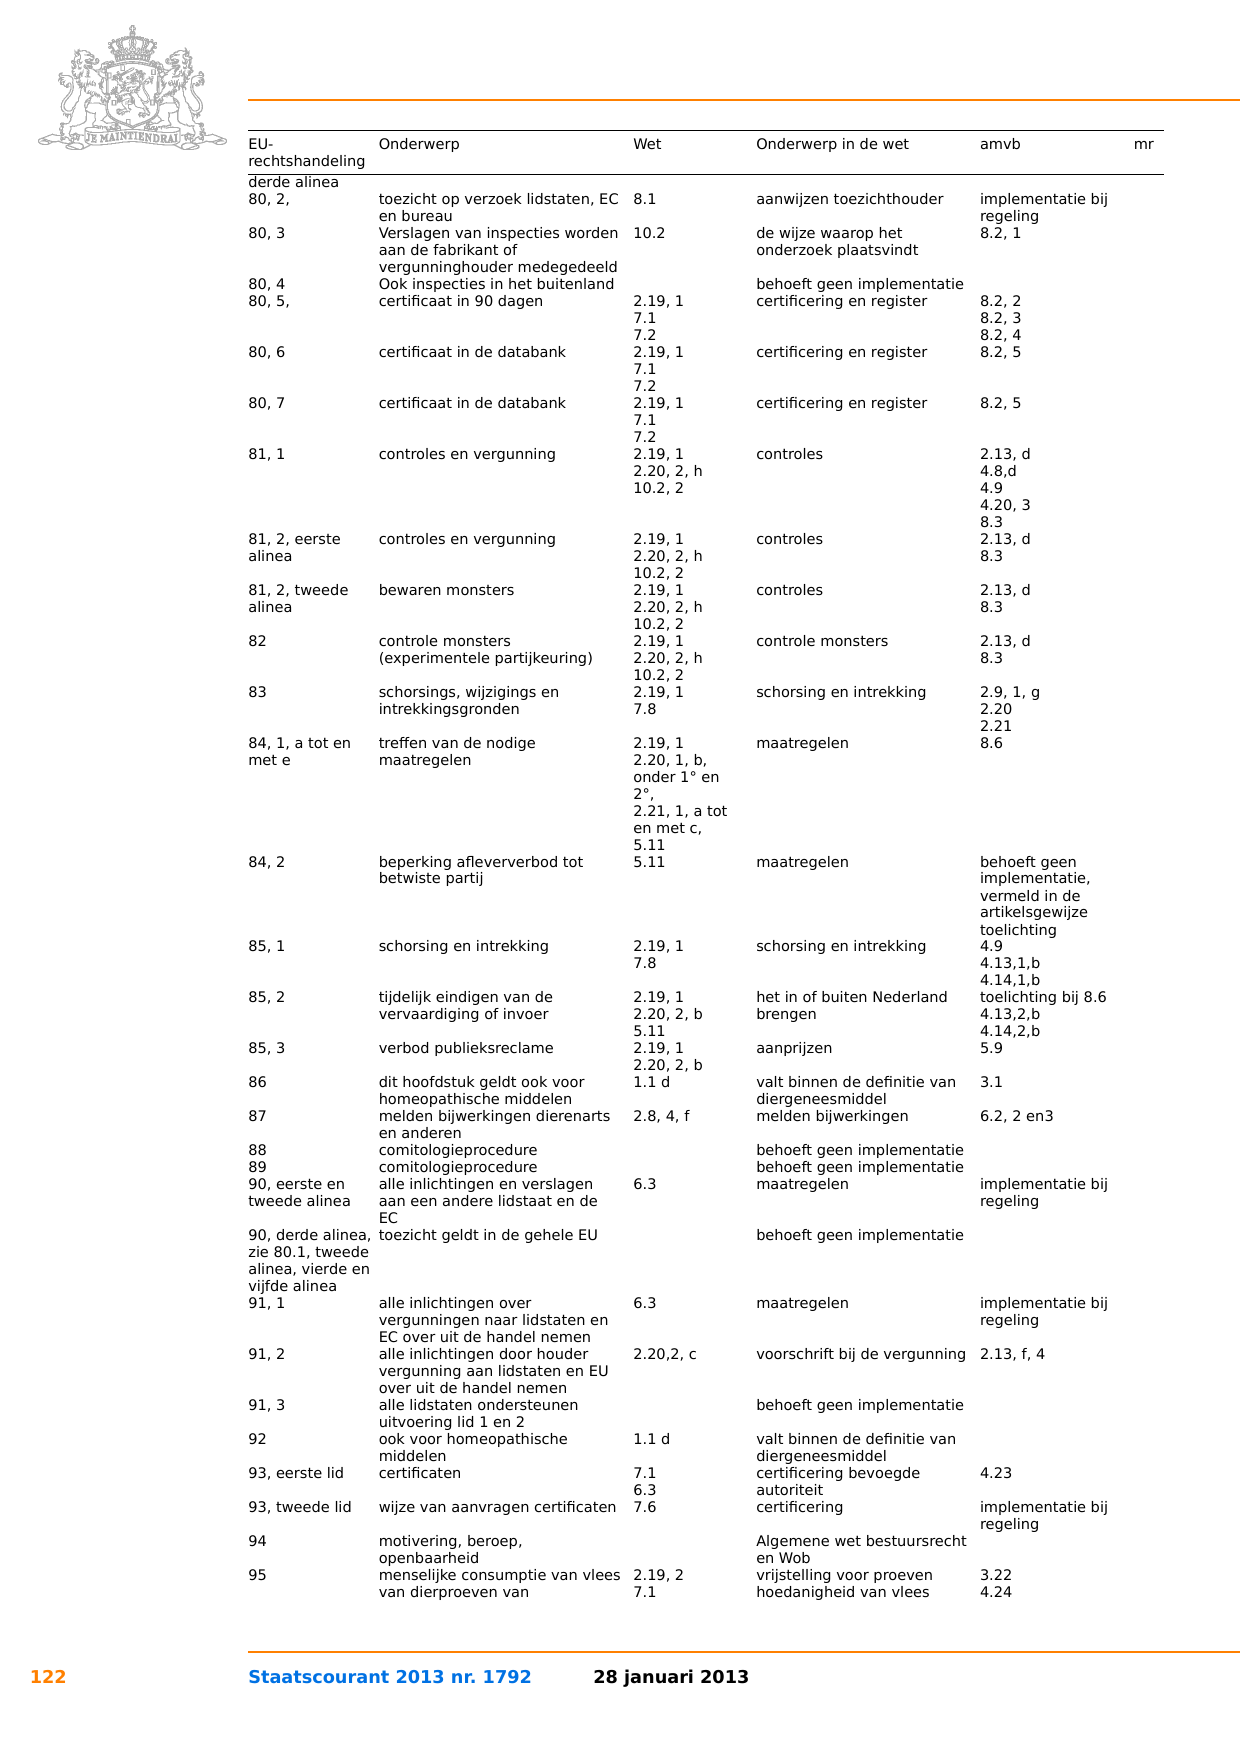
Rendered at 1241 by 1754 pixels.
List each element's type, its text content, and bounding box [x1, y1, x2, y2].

table_cell toelichting bij 8.6 4.13,2,b 4.14,2,b [974, 989, 1127, 1040]
table_cell 8.2, 2 8.2, 3 8.2, 4 [974, 293, 1127, 344]
table_cell 1.1 d [627, 1431, 750, 1465]
table_cell 2.19, 1 7.1 7.2 [627, 395, 750, 446]
table_cell [1128, 938, 1163, 989]
table_cell verbod publieksreclame [373, 1040, 627, 1074]
table_cell menselijke consumptie van vlees van dierproeven van [373, 1567, 627, 1601]
table_cell certificaat in 90 dagen [373, 293, 627, 344]
table_cell 84, 2 [248, 854, 373, 938]
table_cell tijdelijk eindigen van de vervaardiging of invoer [373, 989, 627, 1040]
table_cell [1128, 1176, 1163, 1227]
table_cell de wijze waarop het onderzoek plaatsvindt [750, 225, 974, 276]
table_cell [1128, 1040, 1163, 1074]
table_cell certificaten [373, 1465, 627, 1499]
picture [38, 25, 227, 150]
table_cell [1128, 1499, 1163, 1533]
table_cell 2.19, 1 2.20, 2, h 10.2, 2 [627, 531, 750, 582]
table_cell [974, 1159, 1127, 1176]
table_header Onderwerp in de wet [750, 131, 974, 174]
table_cell 4.9 4.13,1,b 4.14,1,b [974, 938, 1127, 989]
table_cell certificering en register [750, 344, 974, 395]
table_cell behoeft geen implementatie [750, 1159, 974, 1176]
table_cell [373, 175, 627, 191]
table_cell 2.13, d 8.3 [974, 582, 1127, 633]
table_cell [627, 175, 750, 191]
table_cell [1128, 276, 1163, 293]
table_cell [1128, 531, 1163, 582]
table_cell toezicht geldt in de gehele EU [373, 1227, 627, 1295]
table_cell 94 [248, 1533, 373, 1567]
table_cell 2.13, f, 4 [974, 1346, 1127, 1397]
table_cell implementatie bij regeling [974, 1499, 1127, 1533]
table_cell behoeft geen implementatie [750, 1397, 974, 1431]
table_cell aanprijzen [750, 1040, 974, 1074]
table_cell [1128, 1159, 1163, 1176]
table_cell [1128, 1431, 1163, 1465]
table_cell [1128, 1227, 1163, 1295]
table_cell beperking afleververbod tot betwiste partij [373, 854, 627, 938]
table_cell [974, 175, 1127, 191]
table_cell 80, 3 [248, 225, 373, 276]
table_cell 10.2 [627, 225, 750, 276]
table_cell toezicht op verzoek lidstaten, EC en bureau [373, 191, 627, 225]
table_cell valt binnen de definitie van diergeneesmiddel [750, 1074, 974, 1108]
table_header Onderwerp [373, 131, 627, 174]
table_cell schorsing en intrekking [750, 684, 974, 734]
table_cell [1128, 582, 1163, 633]
table_cell 2.19, 2 7.1 [627, 1567, 750, 1601]
table_cell schorsing en intrekking [750, 938, 974, 989]
table_cell 8.6 [974, 735, 1127, 853]
table_cell 2.19, 1 2.20, 2, b 5.11 [627, 989, 750, 1040]
table_cell [750, 175, 974, 191]
table_cell alle inlichtingen door houder vergunning aan lidstaten en EU over uit de handel nemen [373, 1346, 627, 1397]
table_cell alle lidstaten ondersteunen uitvoering lid 1 en 2 [373, 1397, 627, 1431]
table_cell [1128, 344, 1163, 395]
table_cell 6.3 [627, 1176, 750, 1227]
table_cell 4.23 [974, 1465, 1127, 1499]
table_cell certificering en register [750, 395, 974, 446]
table_cell [1128, 1397, 1163, 1431]
table_cell controles en vergunning [373, 531, 627, 582]
table_cell Verslagen van inspecties worden aan de fabrikant of vergunninghouder medegedeeld [373, 225, 627, 276]
table_header mr [1128, 131, 1163, 174]
table_cell 5.11 [627, 854, 750, 938]
table_cell controle monsters [750, 633, 974, 684]
table_cell [1128, 1108, 1163, 1142]
table_cell [1128, 735, 1163, 853]
table_header Wet [627, 131, 750, 174]
table_cell 8.2, 5 [974, 344, 1127, 395]
table_cell 84, 1, a tot en met e [248, 735, 373, 853]
table_cell 81, 1 [248, 446, 373, 531]
table_cell 85, 2 [248, 989, 373, 1040]
table_cell behoeft geen implementatie [750, 1227, 974, 1295]
table_cell Algemene wet bestuursrecht en Wob [750, 1533, 974, 1567]
table_cell 8.2, 5 [974, 395, 1127, 446]
table_cell 90, eerste en tweede alinea [248, 1176, 373, 1227]
table_cell maatregelen [750, 1295, 974, 1346]
table_cell 8.2, 1 [974, 225, 1127, 276]
table_cell controles [750, 582, 974, 633]
table_cell 80, 5, [248, 293, 373, 344]
table_cell 6.3 [627, 1295, 750, 1346]
table_cell Ook inspecties in het buitenland [373, 276, 627, 293]
table_cell [974, 1227, 1127, 1295]
table_cell 7.6 [627, 1499, 750, 1533]
table_cell [1128, 1465, 1163, 1499]
table_cell aanwijzen toezichthouder [750, 191, 974, 225]
table_cell 2.19, 1 7.1 7.2 [627, 344, 750, 395]
table_cell 90, derde alinea, zie 80.1, tweede alinea, vierde en vijfde alinea [248, 1227, 373, 1295]
table_cell 81, 2, eerste alinea [248, 531, 373, 582]
table_cell [1128, 1567, 1163, 1601]
table_cell [974, 1142, 1127, 1159]
table_cell maatregelen [750, 854, 974, 938]
table_cell 6.2, 2 en3 [974, 1108, 1127, 1142]
table_cell [627, 1397, 750, 1431]
table_cell 2.8, 4, f [627, 1108, 750, 1142]
table_cell 85, 1 [248, 938, 373, 989]
table_cell 2.19, 1 2.20, 2, h 10.2, 2 [627, 582, 750, 633]
table_cell derde alinea [248, 175, 373, 191]
table_cell [1128, 989, 1163, 1040]
table_header amvb [974, 131, 1127, 174]
table_cell 80, 7 [248, 395, 373, 446]
table_cell het in of buiten Nederland brengen [750, 989, 974, 1040]
table_cell controles en vergunning [373, 446, 627, 531]
table_cell [1128, 684, 1163, 734]
table_cell 93, tweede lid [248, 1499, 373, 1533]
table_cell [627, 1227, 750, 1295]
table_cell dit hoofdstuk geldt ook voor homeopathische middelen [373, 1074, 627, 1108]
table_cell controles [750, 531, 974, 582]
table_cell 91, 2 [248, 1346, 373, 1397]
table_cell 2.19, 1 2.20, 2, b [627, 1040, 750, 1074]
table_cell maatregelen [750, 1176, 974, 1227]
table_cell 82 [248, 633, 373, 684]
table_cell 2.19, 1 2.20, 1, b, onder 1° en 2°, 2.21, 1, a tot en met c, 5.11 [627, 735, 750, 853]
table_cell 2.9, 1, g 2.20 2.21 [974, 684, 1127, 734]
table_cell 91, 3 [248, 1397, 373, 1431]
table_cell controles [750, 446, 974, 531]
table_cell implementatie bij regeling [974, 191, 1127, 225]
table_cell comitologieprocedure [373, 1142, 627, 1159]
table_cell melden bijwerkingen [750, 1108, 974, 1142]
table_cell [1128, 446, 1163, 531]
table_cell behoeft geen implementatie [750, 1142, 974, 1159]
table_cell [1128, 1295, 1163, 1346]
table_cell 91, 1 [248, 1295, 373, 1346]
table_cell 2.19, 1 7.8 [627, 684, 750, 734]
table_cell comitologieprocedure [373, 1159, 627, 1176]
table_cell [1128, 175, 1163, 191]
table_cell implementatie bij regeling [974, 1295, 1127, 1346]
table_cell 2.13, d 8.3 [974, 633, 1127, 684]
table_cell [627, 1159, 750, 1176]
table_cell certificaat in de databank [373, 344, 627, 395]
table_cell [974, 1431, 1127, 1465]
table_cell [627, 276, 750, 293]
table_cell ook voor homeopathische middelen [373, 1431, 627, 1465]
table_cell 85, 3 [248, 1040, 373, 1074]
table_cell [1128, 1346, 1163, 1397]
table_cell 7.1 6.3 [627, 1465, 750, 1499]
table_cell 83 [248, 684, 373, 734]
table_cell 2.20,2, c [627, 1346, 750, 1397]
table_cell alle inlichtingen en verslagen aan een andere lidstaat en de EC [373, 1176, 627, 1227]
table_cell controle monsters (experimentele partijkeuring) [373, 633, 627, 684]
table_cell [1128, 1533, 1163, 1567]
table_cell 86 [248, 1074, 373, 1108]
table_cell [1128, 395, 1163, 446]
table_cell [1128, 854, 1163, 938]
table_cell 2.13, d 4.8,d 4.9 4.20, 3 8.3 [974, 446, 1127, 531]
table_cell 3.1 [974, 1074, 1127, 1108]
table_cell 88 [248, 1142, 373, 1159]
table_cell [974, 1533, 1127, 1567]
table_cell 3.22 4.24 [974, 1567, 1127, 1601]
table_cell 89 [248, 1159, 373, 1176]
table_cell behoeft geen implementatie [750, 276, 974, 293]
table_cell 93, eerste lid [248, 1465, 373, 1499]
table_cell schorsings, wijzigings en intrekkingsgronden [373, 684, 627, 734]
table_cell alle inlichtingen over vergunningen naar lidstaten en EC over uit de handel nemen [373, 1295, 627, 1346]
table_cell 92 [248, 1431, 373, 1465]
table_cell wijze van aanvragen certificaten [373, 1499, 627, 1533]
table_cell [1128, 1074, 1163, 1108]
table_cell voorschrift bij de vergunning [750, 1346, 974, 1397]
table_cell 2.13, d 8.3 [974, 531, 1127, 582]
table_cell maatregelen [750, 735, 974, 853]
table_cell schorsing en intrekking [373, 938, 627, 989]
table_cell [627, 1142, 750, 1159]
table_cell 80, 2, [248, 191, 373, 225]
table_cell 2.19, 1 7.8 [627, 938, 750, 989]
table_cell [1128, 225, 1163, 276]
table_cell vrijstelling voor proeven hoedanigheid van vlees [750, 1567, 974, 1601]
table_cell 2.19, 1 7.1 7.2 [627, 293, 750, 344]
table_cell certificaat in de databank [373, 395, 627, 446]
table_cell [974, 1397, 1127, 1431]
table_cell certificering bevoegde autoriteit [750, 1465, 974, 1499]
table_cell 1.1 d [627, 1074, 750, 1108]
table_header EU-rechtshandeling [248, 131, 373, 174]
table_cell certificering en register [750, 293, 974, 344]
table_cell 2.19, 1 2.20, 2, h 10.2, 2 [627, 446, 750, 531]
table_cell [1128, 293, 1163, 344]
table_cell implementatie bij regeling [974, 1176, 1127, 1227]
table_cell [1128, 191, 1163, 225]
table_cell bewaren monsters [373, 582, 627, 633]
table_cell valt binnen de definitie van diergeneesmiddel [750, 1431, 974, 1465]
table_cell melden bijwerkingen dierenarts en anderen [373, 1108, 627, 1142]
table_cell 95 [248, 1567, 373, 1601]
table_cell 80, 6 [248, 344, 373, 395]
table_cell 2.19, 1 2.20, 2, h 10.2, 2 [627, 633, 750, 684]
table_cell 81, 2, tweede alinea [248, 582, 373, 633]
table_cell certificering [750, 1499, 974, 1533]
table_cell [974, 276, 1127, 293]
table_cell 80, 4 [248, 276, 373, 293]
table_cell behoeft geen implementatie, vermeld in de artikelsgewijze toelichting [974, 854, 1127, 938]
table_cell [627, 1533, 750, 1567]
table_cell treffen van de nodige maatregelen [373, 735, 627, 853]
table_cell 8.1 [627, 191, 750, 225]
table_cell 5.9 [974, 1040, 1127, 1074]
table_cell 87 [248, 1108, 373, 1142]
table_cell [1128, 633, 1163, 684]
table_cell motivering, beroep, openbaarheid [373, 1533, 627, 1567]
table_cell [1128, 1142, 1163, 1159]
